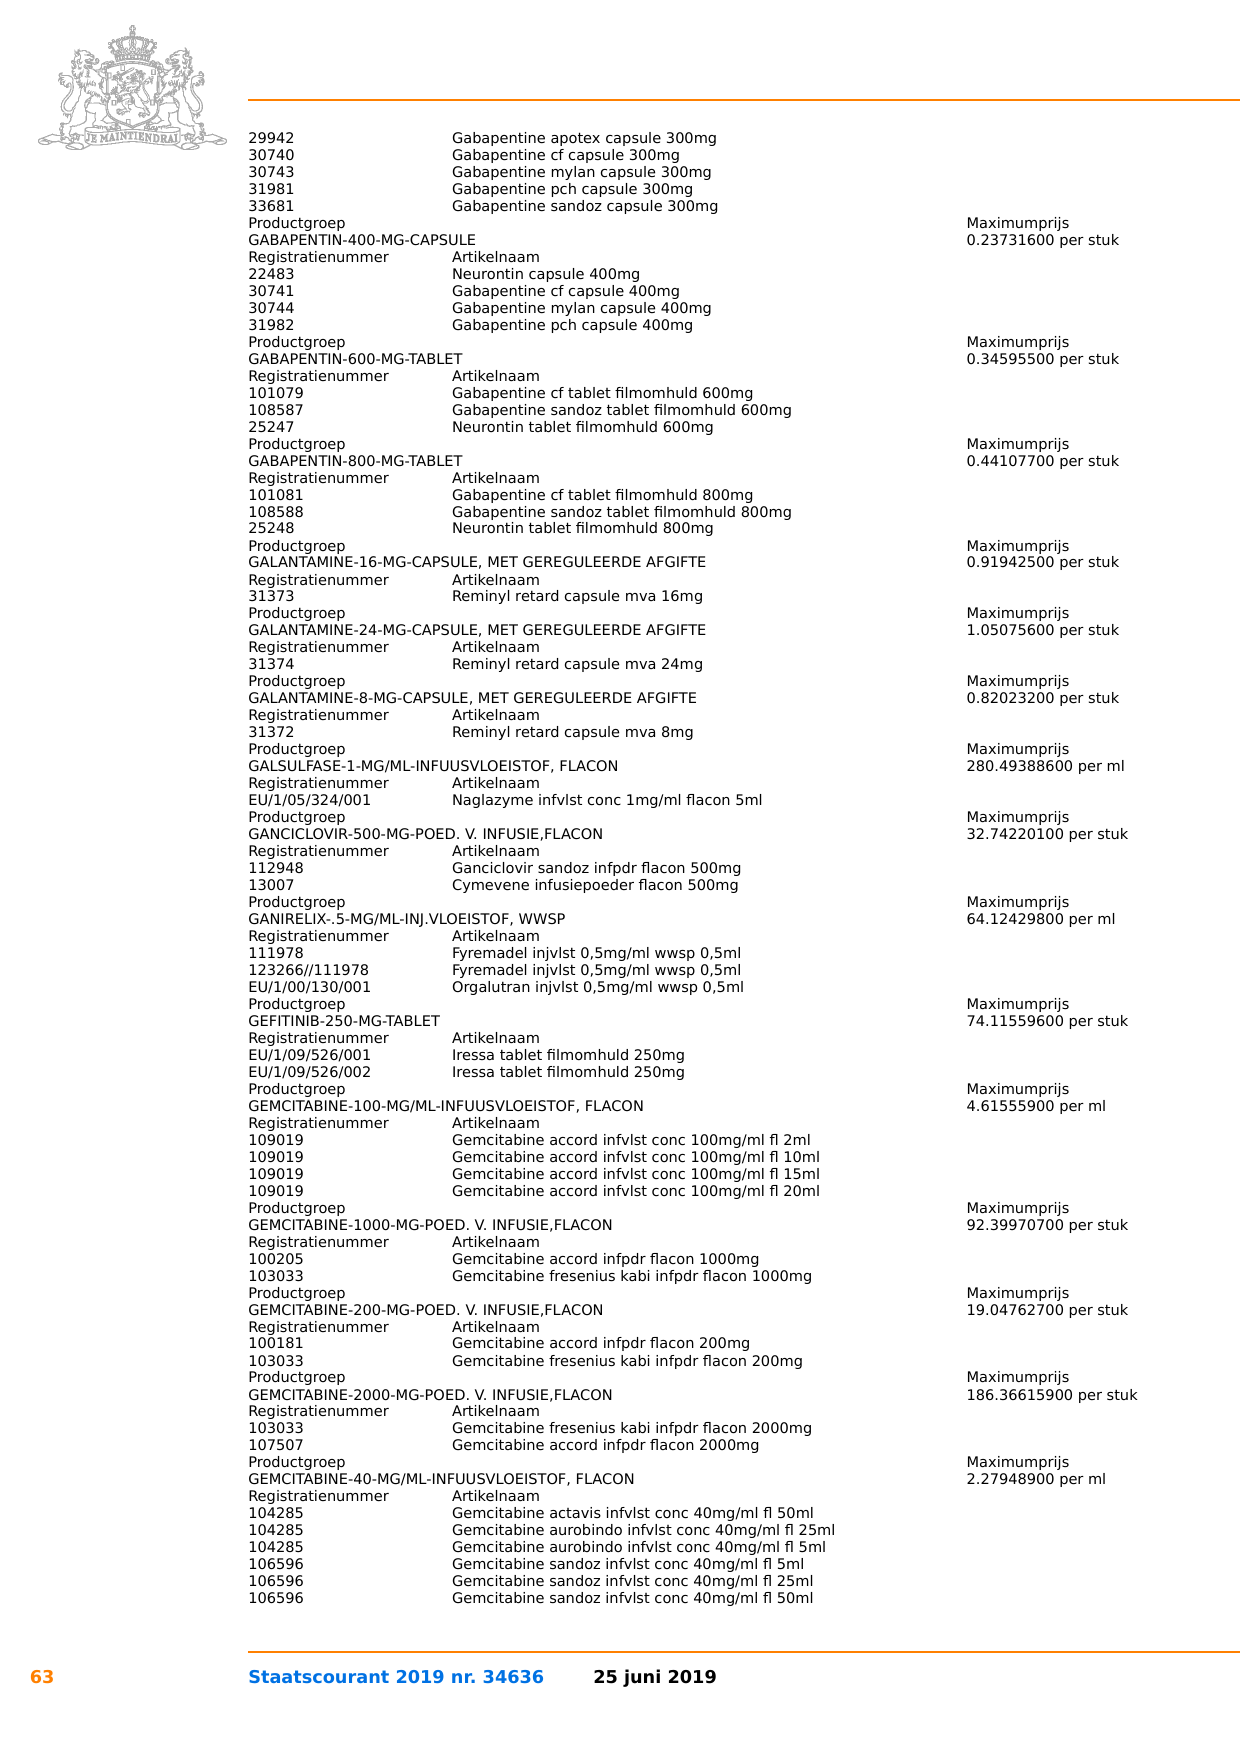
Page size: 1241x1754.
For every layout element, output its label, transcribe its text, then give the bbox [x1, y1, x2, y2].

table_cell 0.23731600 per stuk [961, 232, 1163, 249]
table_cell Maximumprijs [961, 1369, 1163, 1386]
table_cell 29942 [248, 130, 446, 147]
table_cell Maximumprijs [961, 334, 1163, 351]
table_cell [961, 486, 1163, 503]
table_cell [961, 1437, 1163, 1454]
table_cell 30744 [248, 300, 446, 317]
table_cell 31982 [248, 317, 446, 334]
table_cell [961, 266, 1163, 283]
table_cell Gabapentine sandoz tablet filmomhuld 800mg [446, 504, 961, 520]
table_cell [961, 775, 1163, 792]
table_cell [961, 164, 1163, 181]
table_cell 108587 [248, 402, 446, 418]
table_cell GEMCITABINE-1000-MG-POED. V. INFUSIE,FLACON [248, 1217, 961, 1233]
table_cell GEMCITABINE-100-MG/ML-INFUUSVLOEISTOF, FLACON [248, 1098, 961, 1115]
table_cell Cymevene infusiepoeder flacon 500mg [446, 877, 961, 894]
table_cell 0.82023200 per stuk [961, 690, 1163, 707]
table_cell EU/1/09/526/001 [248, 1047, 446, 1064]
table_cell Gemcitabine accord infpdr flacon 1000mg [446, 1251, 961, 1267]
table_cell Gemcitabine actavis infvlst conc 40mg/ml fl 50ml [446, 1505, 961, 1522]
table_cell GEMCITABINE-40-MG/ML-INFUUSVLOEISTOF, FLACON [248, 1471, 961, 1488]
table_cell Artikelnaam [446, 470, 961, 486]
table_cell 0.34595500 per stuk [961, 351, 1163, 368]
table_cell GABAPENTIN-600-MG-TABLET [248, 351, 961, 368]
table_cell GALSULFASE-1-MG/ML-INFUUSVLOEISTOF, FLACON [248, 758, 961, 775]
table_cell Reminyl retard capsule mva 8mg [446, 724, 961, 741]
table_cell [961, 130, 1163, 147]
table_cell 30740 [248, 147, 446, 164]
table_cell Gabapentine pch capsule 300mg [446, 181, 961, 198]
table_cell Gemcitabine accord infpdr flacon 2000mg [446, 1437, 961, 1454]
table_cell 101081 [248, 486, 446, 503]
table_cell Gabapentine cf capsule 300mg [446, 147, 961, 164]
table_cell 30743 [248, 164, 446, 181]
table_cell GALANTAMINE-16-MG-CAPSULE, MET GEREGULEERDE AFGIFTE [248, 554, 961, 571]
table_cell 111978 [248, 945, 446, 962]
table_cell [961, 385, 1163, 402]
table_cell 1.05075600 per stuk [961, 622, 1163, 639]
table_cell Artikelnaam [446, 1403, 961, 1420]
table_cell Maximumprijs [961, 1081, 1163, 1098]
table_cell [961, 1522, 1163, 1539]
table_cell GABAPENTIN-400-MG-CAPSULE [248, 232, 961, 249]
table_cell Productgroep [248, 436, 446, 452]
table_cell 112948 [248, 860, 446, 877]
table_cell [961, 724, 1163, 741]
table_cell [446, 996, 961, 1013]
table_cell 64.12429800 per ml [961, 911, 1163, 928]
table_cell Gemcitabine aurobindo infvlst conc 40mg/ml fl 5ml [446, 1539, 961, 1556]
table_cell 31981 [248, 181, 446, 198]
table_cell [961, 147, 1163, 164]
table_cell 104285 [248, 1539, 446, 1556]
table_cell Ganciclovir sandoz infpdr flacon 500mg [446, 860, 961, 877]
table_cell Productgroep [248, 1369, 446, 1386]
table_cell Neurontin tablet filmomhuld 800mg [446, 520, 961, 537]
table_cell 106596 [248, 1573, 446, 1590]
table_cell GALANTAMINE-8-MG-CAPSULE, MET GEREGULEERDE AFGIFTE [248, 690, 961, 707]
table_cell [961, 860, 1163, 877]
table_cell Productgroep [248, 996, 446, 1013]
table_cell Maximumprijs [961, 538, 1163, 554]
table_cell 101079 [248, 385, 446, 402]
table_cell [446, 538, 961, 554]
table_cell 104285 [248, 1505, 446, 1522]
table_cell Neurontin capsule 400mg [446, 266, 961, 283]
table_cell [446, 1081, 961, 1098]
table_cell [446, 1200, 961, 1217]
table_cell 106596 [248, 1556, 446, 1573]
table_cell 0.44107700 per stuk [961, 453, 1163, 469]
table_cell [961, 1335, 1163, 1352]
table_cell [961, 1268, 1163, 1284]
table_cell [961, 1115, 1163, 1132]
table_cell 19.04762700 per stuk [961, 1301, 1163, 1318]
table_cell Artikelnaam [446, 249, 961, 266]
table_cell Neurontin tablet filmomhuld 600mg [446, 419, 961, 436]
table_cell Gemcitabine fresenius kabi infpdr flacon 200mg [446, 1353, 961, 1369]
table_cell [961, 843, 1163, 860]
table_cell Productgroep [248, 334, 446, 351]
table_cell Gabapentine cf tablet filmomhuld 600mg [446, 385, 961, 402]
table_cell GALANTAMINE-24-MG-CAPSULE, MET GEREGULEERDE AFGIFTE [248, 622, 961, 639]
table_cell Gemcitabine fresenius kabi infpdr flacon 2000mg [446, 1420, 961, 1437]
table_cell 2.27948900 per ml [961, 1471, 1163, 1488]
table_cell Productgroep [248, 1081, 446, 1098]
table_cell 33681 [248, 198, 446, 215]
table_cell [961, 1590, 1163, 1607]
table_cell [961, 1488, 1163, 1505]
table_cell Productgroep [248, 215, 446, 232]
table_cell Gabapentine cf capsule 400mg [446, 283, 961, 300]
table_cell Registratienummer [248, 470, 446, 486]
table_cell 92.39970700 per stuk [961, 1217, 1163, 1233]
table_cell [961, 504, 1163, 520]
table_cell 103033 [248, 1353, 446, 1369]
table_cell [446, 1285, 961, 1301]
table_cell Productgroep [248, 1454, 446, 1471]
table_cell Maximumprijs [961, 1454, 1163, 1471]
table_cell [446, 809, 961, 826]
table_cell Gemcitabine sandoz infvlst conc 40mg/ml fl 50ml [446, 1590, 961, 1607]
table_cell Registratienummer [248, 639, 446, 656]
table_cell GEMCITABINE-2000-MG-POED. V. INFUSIE,FLACON [248, 1386, 961, 1403]
table_cell [961, 1556, 1163, 1573]
table_cell Registratienummer [248, 707, 446, 724]
table_cell [446, 673, 961, 690]
table_cell Registratienummer [248, 368, 446, 384]
table_cell [446, 215, 961, 232]
table_cell 103033 [248, 1420, 446, 1437]
table_cell [961, 928, 1163, 945]
table_cell [961, 877, 1163, 894]
table_cell [961, 1403, 1163, 1420]
table_cell [961, 283, 1163, 300]
table_cell Gemcitabine accord infvlst conc 100mg/ml fl 10ml [446, 1149, 961, 1166]
table_cell [961, 1149, 1163, 1166]
table_cell Fyremadel injvlst 0,5mg/ml wwsp 0,5ml [446, 962, 961, 979]
table_cell [961, 571, 1163, 588]
table_cell [961, 470, 1163, 486]
table_cell [961, 300, 1163, 317]
table_cell Maximumprijs [961, 894, 1163, 911]
table_cell Maximumprijs [961, 1285, 1163, 1301]
table_cell 4.61555900 per ml [961, 1098, 1163, 1115]
table_cell Gemcitabine accord infpdr flacon 200mg [446, 1335, 961, 1352]
table_cell [961, 1064, 1163, 1081]
table_cell Maximumprijs [961, 673, 1163, 690]
table_cell [961, 1030, 1163, 1047]
table_cell 31374 [248, 656, 446, 673]
table_cell Maximumprijs [961, 605, 1163, 622]
table_cell [446, 1369, 961, 1386]
table_cell GEFITINIB-250-MG-TABLET [248, 1013, 961, 1030]
table_cell Fyremadel injvlst 0,5mg/ml wwsp 0,5ml [446, 945, 961, 962]
table_cell Reminyl retard capsule mva 16mg [446, 588, 961, 605]
table_cell Registratienummer [248, 571, 446, 588]
table_cell 106596 [248, 1590, 446, 1607]
table_cell Artikelnaam [446, 843, 961, 860]
table_cell Artikelnaam [446, 1030, 961, 1047]
table_cell 109019 [248, 1132, 446, 1149]
table_cell Maximumprijs [961, 436, 1163, 452]
table_cell [961, 1166, 1163, 1183]
table_cell GABAPENTIN-800-MG-TABLET [248, 453, 961, 469]
table_cell 100181 [248, 1335, 446, 1352]
table_cell [446, 436, 961, 452]
table_cell Gabapentine mylan capsule 300mg [446, 164, 961, 181]
table_cell [961, 1047, 1163, 1064]
table_cell Gemcitabine accord infvlst conc 100mg/ml fl 15ml [446, 1166, 961, 1183]
table_cell EU/1/09/526/002 [248, 1064, 446, 1081]
table_cell Gemcitabine sandoz infvlst conc 40mg/ml fl 25ml [446, 1573, 961, 1590]
table_cell [961, 198, 1163, 215]
table_cell [961, 945, 1163, 962]
table_cell Registratienummer [248, 1030, 446, 1047]
table_cell [961, 249, 1163, 266]
table_cell Registratienummer [248, 1319, 446, 1335]
table_cell Artikelnaam [446, 1115, 961, 1132]
table_cell Artikelnaam [446, 928, 961, 945]
table_cell [961, 792, 1163, 809]
table_cell [961, 181, 1163, 198]
table_cell Maximumprijs [961, 1200, 1163, 1217]
table_cell Productgroep [248, 538, 446, 554]
table_cell [961, 1539, 1163, 1556]
table_cell [961, 520, 1163, 537]
table_cell Artikelnaam [446, 707, 961, 724]
table_cell 109019 [248, 1149, 446, 1166]
table_cell Artikelnaam [446, 368, 961, 384]
table_cell [961, 1234, 1163, 1251]
table_cell Reminyl retard capsule mva 24mg [446, 656, 961, 673]
table_cell Gabapentine mylan capsule 400mg [446, 300, 961, 317]
table_cell Artikelnaam [446, 1234, 961, 1251]
table_cell Gemcitabine aurobindo infvlst conc 40mg/ml fl 25ml [446, 1522, 961, 1539]
table_cell Productgroep [248, 1285, 446, 1301]
table_cell Productgroep [248, 809, 446, 826]
table_cell GANCICLOVIR-500-MG-POED. V. INFUSIE,FLACON [248, 826, 961, 843]
table_cell 22483 [248, 266, 446, 283]
table_cell 107507 [248, 1437, 446, 1454]
table_cell Gemcitabine accord infvlst conc 100mg/ml fl 20ml [446, 1183, 961, 1199]
table_cell [446, 1454, 961, 1471]
table_cell Iressa tablet filmomhuld 250mg [446, 1047, 961, 1064]
table_cell Registratienummer [248, 1488, 446, 1505]
table_cell Artikelnaam [446, 571, 961, 588]
table_cell Registratienummer [248, 928, 446, 945]
table_cell 31373 [248, 588, 446, 605]
table_cell Registratienummer [248, 1403, 446, 1420]
table_cell 74.11559600 per stuk [961, 1013, 1163, 1030]
table_cell [961, 317, 1163, 334]
table_cell Gabapentine sandoz tablet filmomhuld 600mg [446, 402, 961, 418]
table_cell [446, 605, 961, 622]
table_cell [961, 1353, 1163, 1369]
table_cell [961, 707, 1163, 724]
table_cell EU/1/05/324/001 [248, 792, 446, 809]
table_cell [961, 1183, 1163, 1199]
table_cell 25247 [248, 419, 446, 436]
table_cell Maximumprijs [961, 809, 1163, 826]
table_cell Registratienummer [248, 249, 446, 266]
table_cell 109019 [248, 1166, 446, 1183]
table_cell [446, 894, 961, 911]
table_cell [961, 1420, 1163, 1437]
table_cell 103033 [248, 1268, 446, 1284]
table_cell [961, 1319, 1163, 1335]
table_cell [961, 402, 1163, 418]
table_cell Artikelnaam [446, 1319, 961, 1335]
table_cell Maximumprijs [961, 996, 1163, 1013]
table_cell 280.49388600 per ml [961, 758, 1163, 775]
table_cell 13007 [248, 877, 446, 894]
table_cell Registratienummer [248, 1234, 446, 1251]
table_cell Maximumprijs [961, 741, 1163, 758]
table_cell 108588 [248, 504, 446, 520]
table_cell Productgroep [248, 605, 446, 622]
table_cell Orgalutran injvlst 0,5mg/ml wwsp 0,5ml [446, 979, 961, 996]
table_cell Registratienummer [248, 843, 446, 860]
table_cell Productgroep [248, 741, 446, 758]
table_cell GANIRELIX-.5-MG/ML-INJ.VLOEISTOF, WWSP [248, 911, 961, 928]
picture [38, 25, 227, 150]
table_cell Maximumprijs [961, 215, 1163, 232]
table_cell [961, 1132, 1163, 1149]
table_cell 0.91942500 per stuk [961, 554, 1163, 571]
table_cell Artikelnaam [446, 639, 961, 656]
table_cell Registratienummer [248, 775, 446, 792]
table_cell GEMCITABINE-200-MG-POED. V. INFUSIE,FLACON [248, 1301, 961, 1318]
table_cell Gemcitabine sandoz infvlst conc 40mg/ml fl 5ml [446, 1556, 961, 1573]
table_cell Productgroep [248, 673, 446, 690]
table_cell [961, 962, 1163, 979]
table_cell [961, 1573, 1163, 1590]
table_cell [446, 334, 961, 351]
table_cell 30741 [248, 283, 446, 300]
table_cell [961, 1505, 1163, 1522]
table_cell [446, 741, 961, 758]
table_cell Productgroep [248, 894, 446, 911]
table_cell [961, 588, 1163, 605]
table_cell [961, 419, 1163, 436]
table_cell 109019 [248, 1183, 446, 1199]
table_cell Gabapentine apotex capsule 300mg [446, 130, 961, 147]
table_cell Gabapentine cf tablet filmomhuld 800mg [446, 486, 961, 503]
table_cell 31372 [248, 724, 446, 741]
table_cell [961, 639, 1163, 656]
table_cell [961, 656, 1163, 673]
table_cell 25248 [248, 520, 446, 537]
table_cell 123266//111978 [248, 962, 446, 979]
table_cell Productgroep [248, 1200, 446, 1217]
table_cell Iressa tablet filmomhuld 250mg [446, 1064, 961, 1081]
table_cell Registratienummer [248, 1115, 446, 1132]
table_cell [961, 1251, 1163, 1267]
table_cell Artikelnaam [446, 775, 961, 792]
table_cell Gemcitabine fresenius kabi infpdr flacon 1000mg [446, 1268, 961, 1284]
table_cell [961, 979, 1163, 996]
table_cell EU/1/00/130/001 [248, 979, 446, 996]
table_cell Gemcitabine accord infvlst conc 100mg/ml fl 2ml [446, 1132, 961, 1149]
table_cell 32.74220100 per stuk [961, 826, 1163, 843]
table_cell Gabapentine pch capsule 400mg [446, 317, 961, 334]
table_cell 104285 [248, 1522, 446, 1539]
table_cell 186.36615900 per stuk [961, 1386, 1163, 1403]
table_cell 100205 [248, 1251, 446, 1267]
table_cell Artikelnaam [446, 1488, 961, 1505]
table_cell Naglazyme infvlst conc 1mg/ml flacon 5ml [446, 792, 961, 809]
table_cell [961, 368, 1163, 384]
table_cell Gabapentine sandoz capsule 300mg [446, 198, 961, 215]
